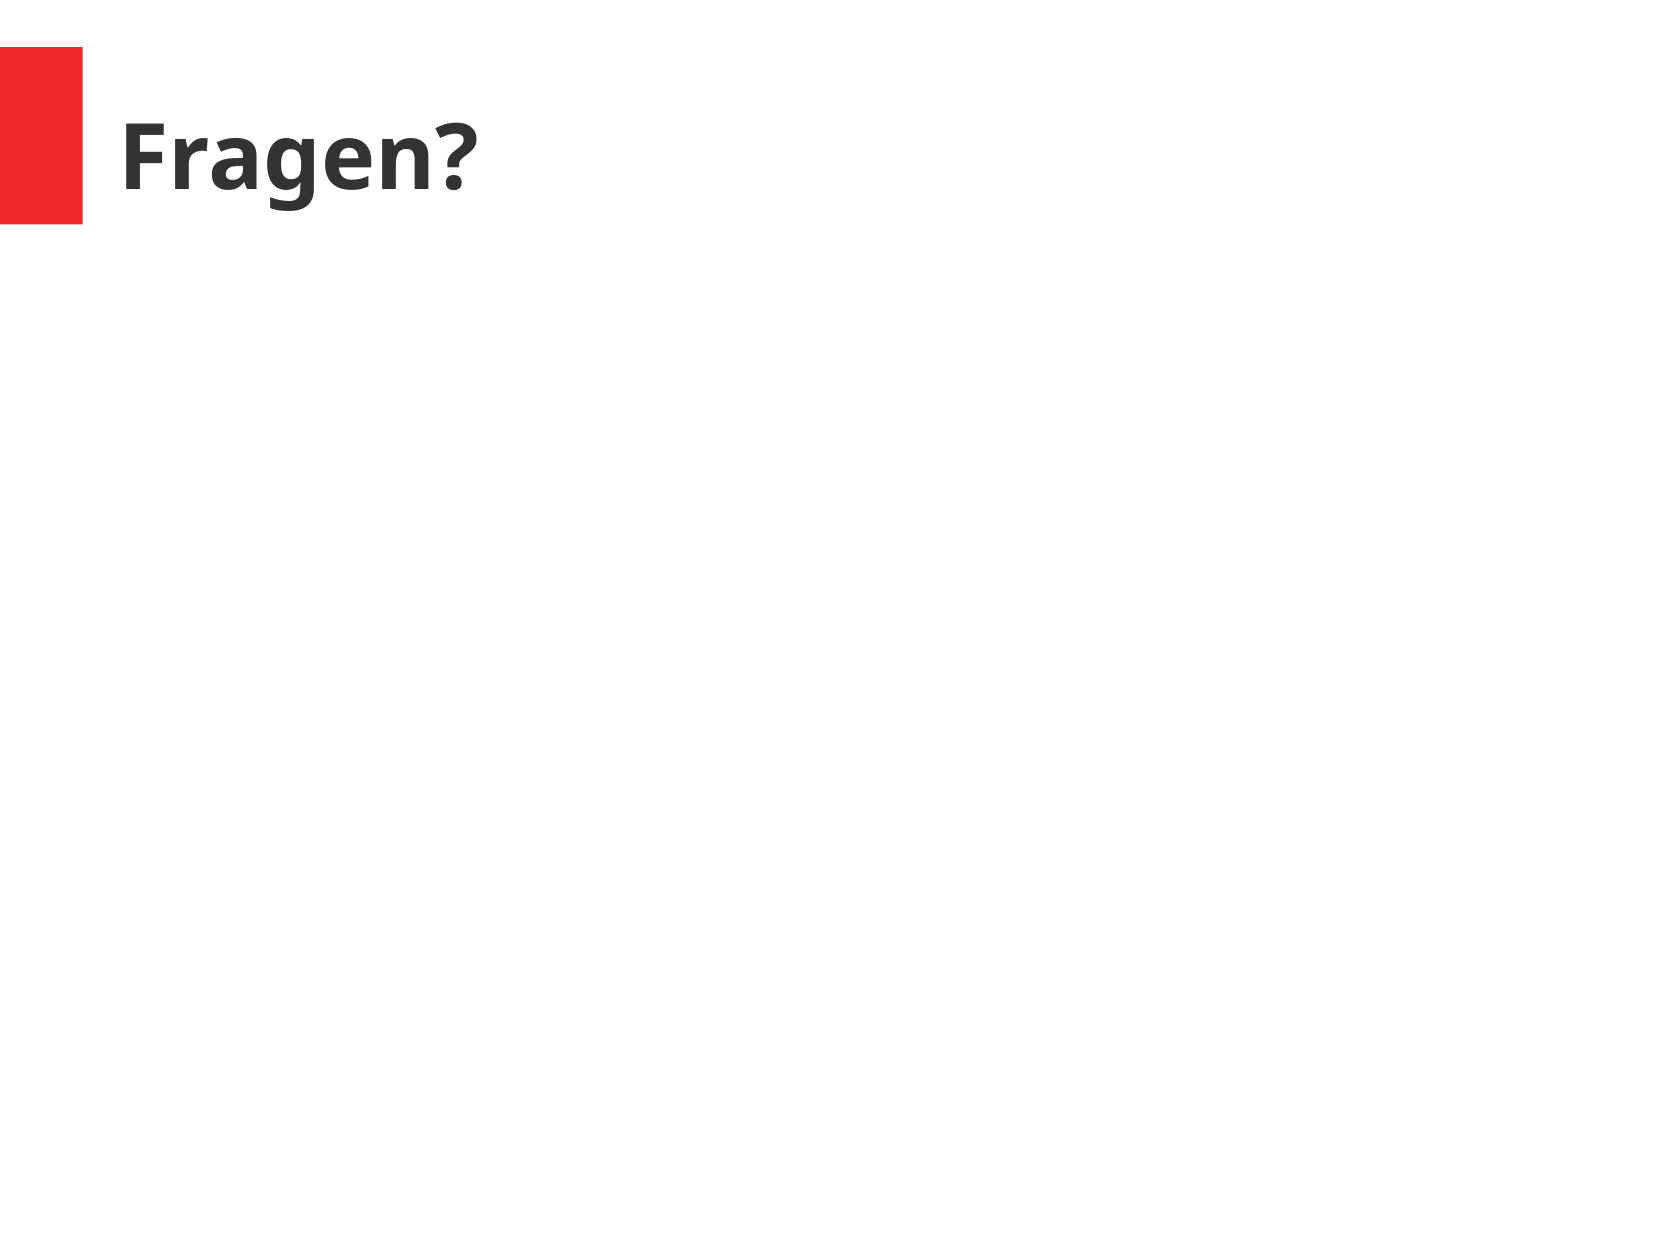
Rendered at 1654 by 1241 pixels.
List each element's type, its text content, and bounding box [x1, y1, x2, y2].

title Fragen? [118, 49, 1571, 257]
